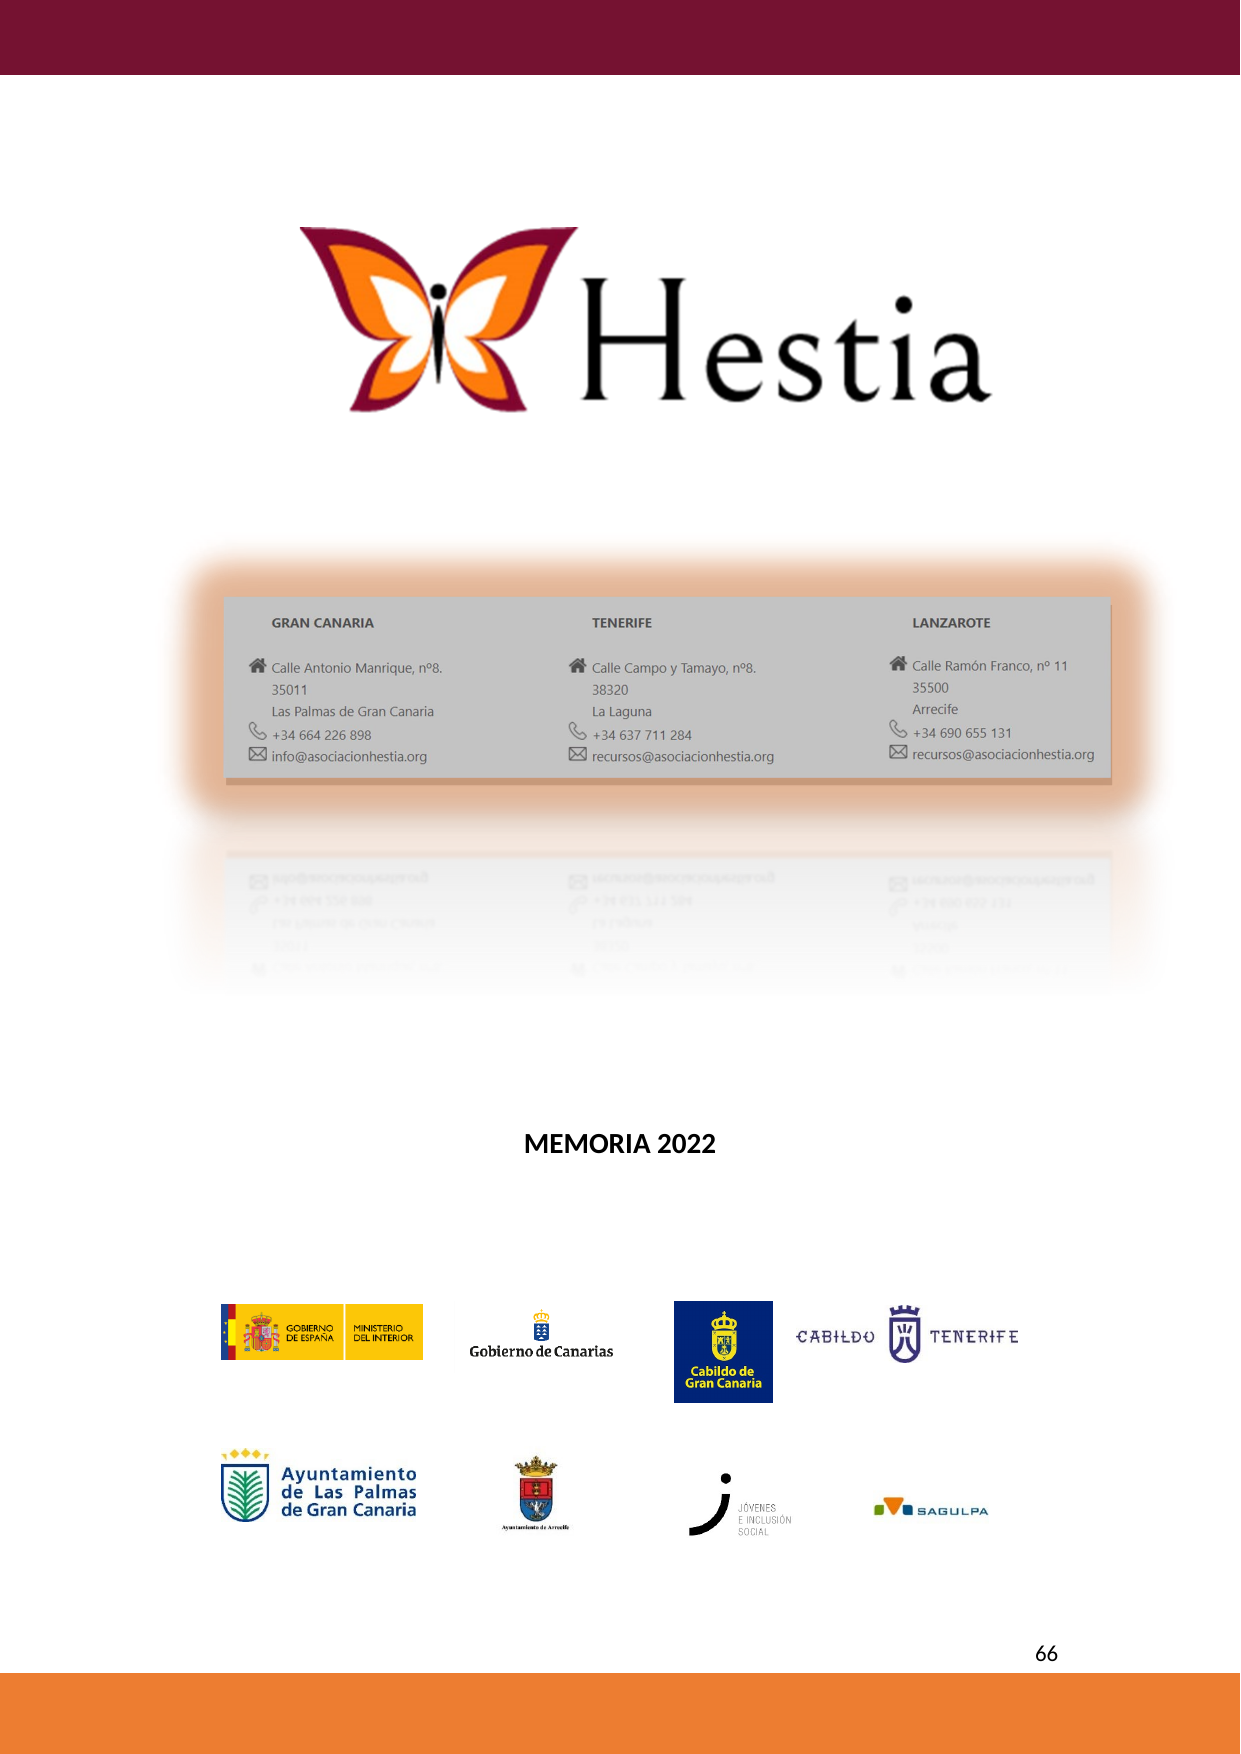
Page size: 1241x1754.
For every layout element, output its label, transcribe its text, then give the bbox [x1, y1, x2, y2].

text MEMORIA 2022 [524, 1125, 1108, 1160]
